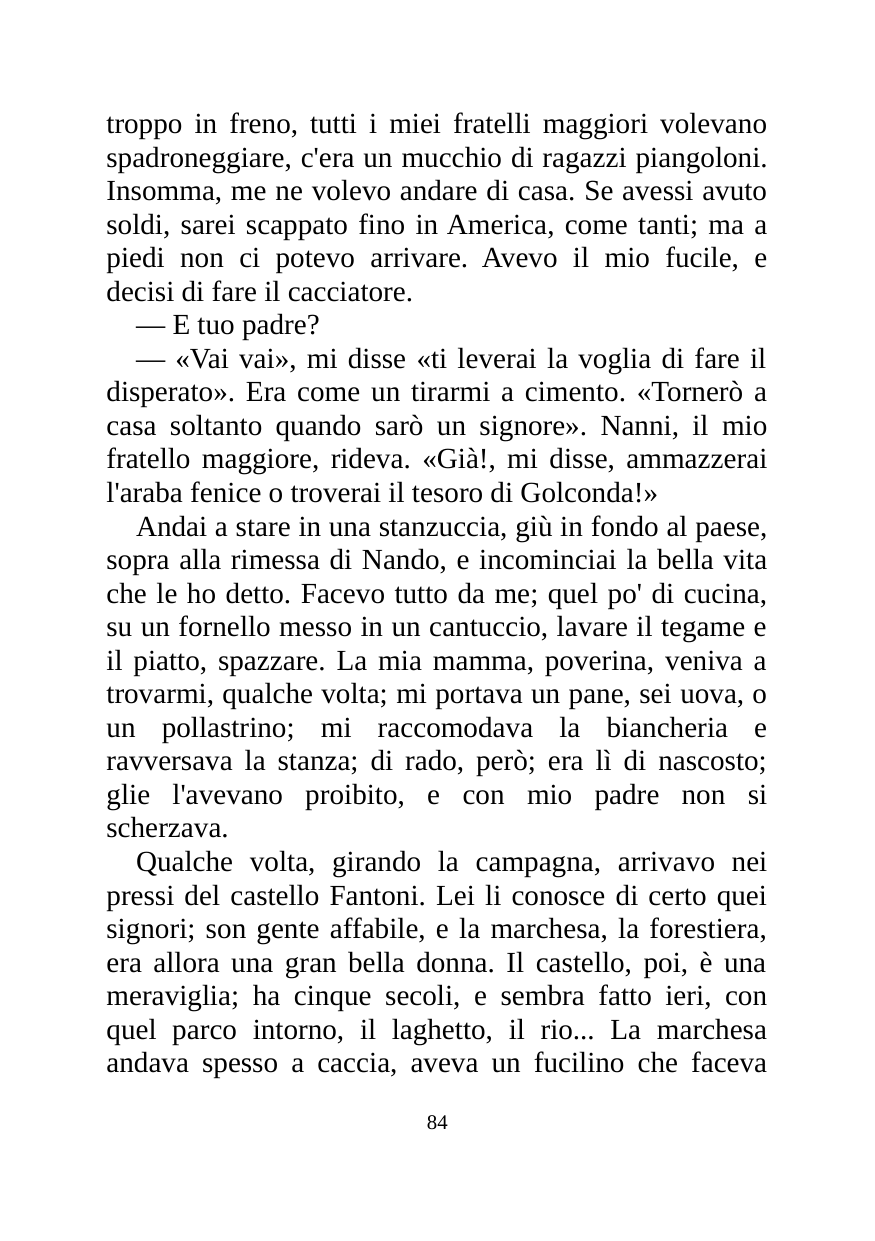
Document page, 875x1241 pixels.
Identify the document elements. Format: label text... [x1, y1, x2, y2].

text troppo in freno, tutti i miei fratelli maggiori volevano spadroneggiare, c'era un mucchio di ragazzi piangoloni. Insomma, me ne volevo andare di casa. Se avessi avuto soldi, sarei scappato fino in America, come tanti; ma a piedi non ci potevo arrivare. Avevo il mio fucile, e decisi di fare il cacciatore. [106, 106, 768, 307]
text — «Vai vai», mi disse «ti leverai la voglia di fare il disperato». Era come un tirarmi a cimento. «Tornerò a casa soltanto quando sarò un signore». Nanni, il mio fratello maggiore, rideva. «Già!, mi disse, ammazzerai l'araba fenice o troverai il tesoro di Golconda!» [106, 341, 768, 509]
text Qualche volta, girando la campagna, arrivavo nei pressi del castello Fantoni. Lei li conosce di certo quei signori; son gente affabile, e la marchesa, la forestiera, era allora una gran bella donna. Il castello, poi, è una meraviglia; ha cinque secoli, e sembra fatto ieri, con quel parco intorno, il laghetto, il rio... La marchesa andava spesso a caccia, aveva un fucilino che faceva [106, 844, 768, 1079]
text — E tuo padre? [106, 307, 768, 341]
text Andai a stare in una stanzuccia, giù in fondo al paese, sopra alla rimessa di Nando, e incominciai la bella vita che le ho detto. Facevo tutto da me; quel po' di cucina, su un fornello messo in un cantuccio, lavare il tegame e il piatto, spazzare. La mia mamma, poverina, veniva a trovarmi, qualche volta; mi portava un pane, sei uova, o un pollastrino; mi raccomodava la biancheria e ravversava la stanza; di rado, però; era lì di nascosto; glie l'avevano proibito, e con mio padre non si scherzava. [106, 509, 768, 844]
